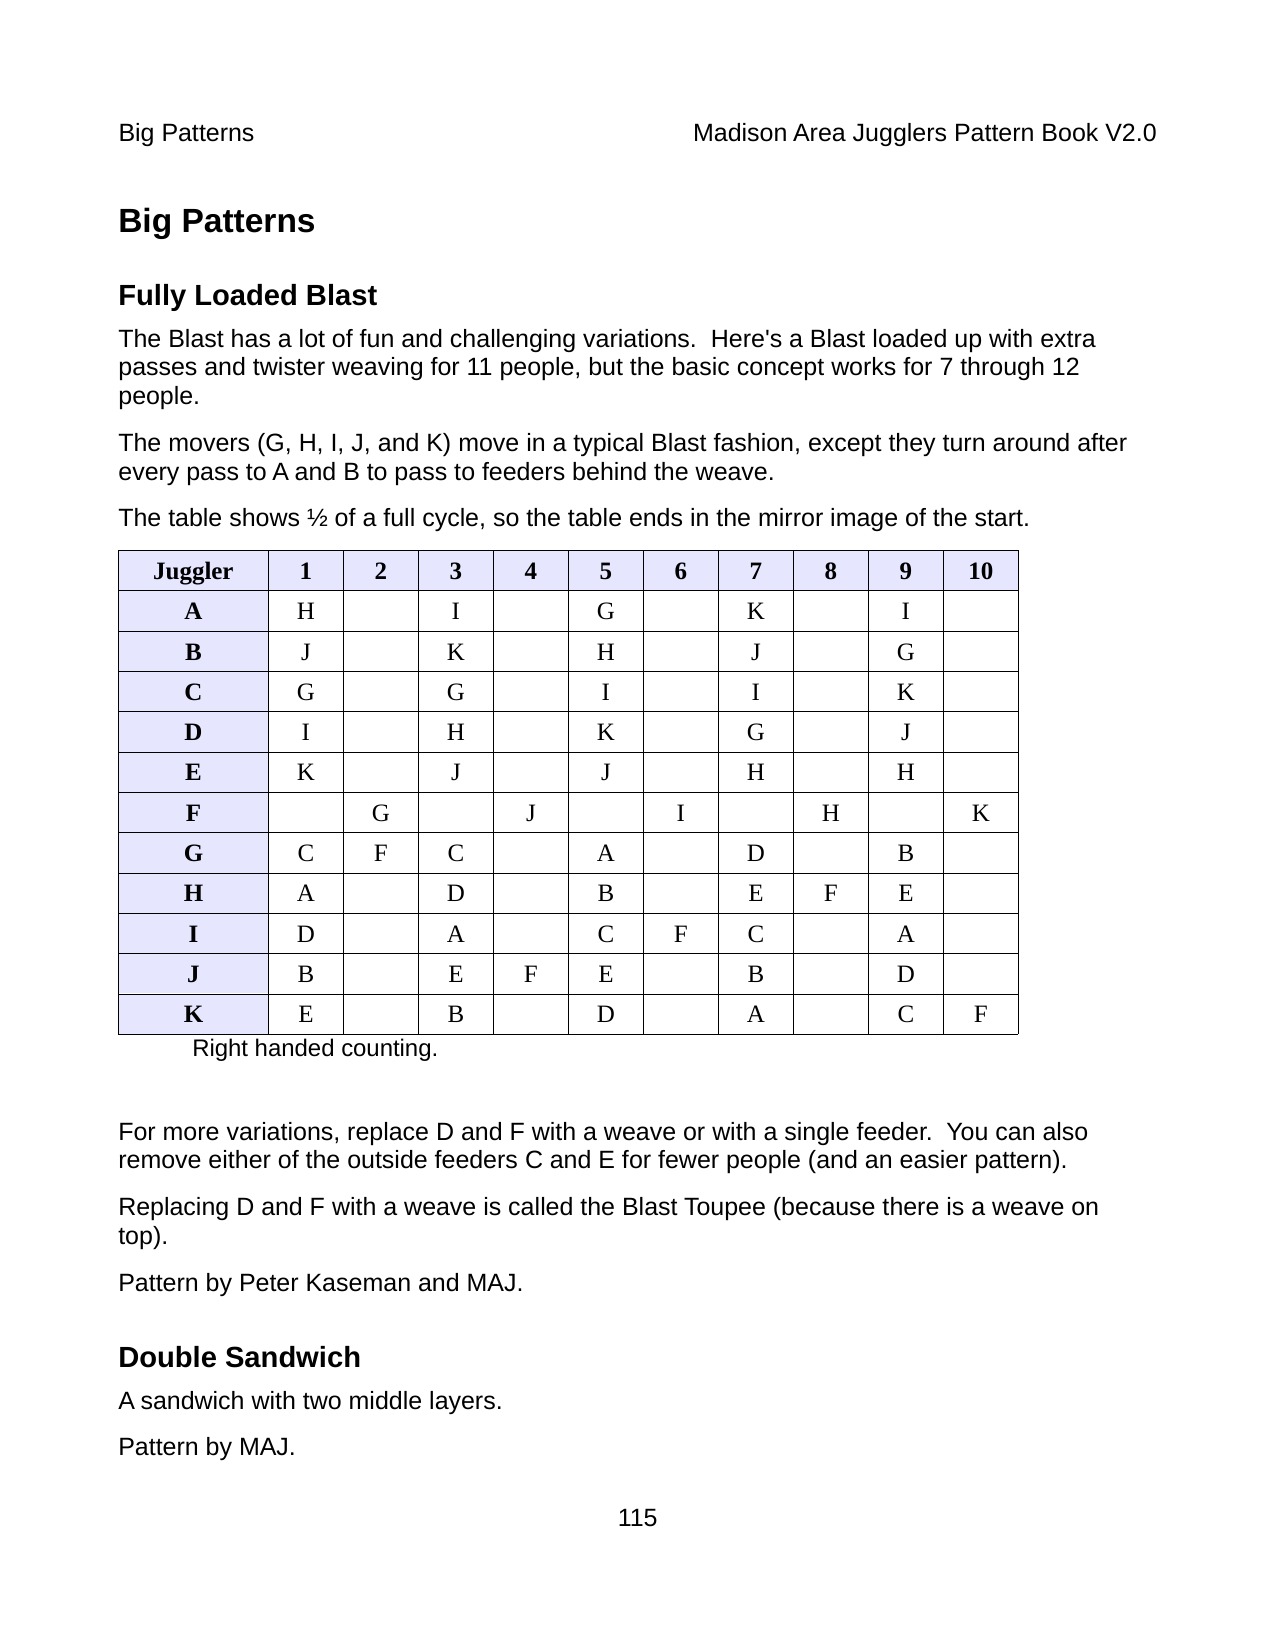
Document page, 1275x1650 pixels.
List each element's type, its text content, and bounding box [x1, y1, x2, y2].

table_cell [794, 753, 868, 792]
table_cell F [344, 833, 418, 873]
table_cell [644, 712, 718, 752]
table_cell [344, 874, 418, 913]
table_cell [944, 954, 1018, 993]
table_header 5 [569, 551, 643, 590]
table_cell [344, 632, 418, 671]
table_cell [494, 833, 568, 873]
table_cell D [569, 995, 643, 1034]
table_cell H [869, 753, 943, 792]
table_header 10 [944, 551, 1018, 590]
table_cell J [494, 793, 568, 832]
table_cell A [419, 914, 493, 953]
table_cell F [644, 914, 718, 953]
table_header 4 [494, 551, 568, 590]
table_cell [569, 793, 643, 832]
text Pattern by Peter Kaseman and MAJ. [118, 1268, 1157, 1297]
table_cell [269, 793, 343, 832]
table_cell J [569, 753, 643, 792]
table_header 7 [719, 551, 793, 590]
table_cell [794, 914, 868, 953]
table_cell [944, 753, 1018, 792]
text Replacing D and F with a weave is called the Blast Toupee (because there is a weave on top). [118, 1192, 1157, 1250]
table_cell J [869, 712, 943, 752]
text For more variations, replace D and F with a weave or with a single feeder. You can also remove either of the outside feeders C and E for fewer people (and an easier pattern). [118, 1117, 1157, 1174]
subtitle Big Patterns [118, 201, 1157, 240]
table_cell [794, 672, 868, 711]
table_cell J [269, 632, 343, 671]
table_cell [644, 632, 718, 671]
table_cell C [419, 833, 493, 873]
table_cell A [869, 914, 943, 953]
table_cell [494, 874, 568, 913]
table_cell [494, 672, 568, 711]
table_cell H [269, 591, 343, 631]
table_cell I [719, 672, 793, 711]
table_cell C [719, 914, 793, 953]
table_cell [794, 632, 868, 671]
table_cell G [419, 672, 493, 711]
table_cell [794, 954, 868, 993]
table_cell B [419, 995, 493, 1034]
table_cell [344, 954, 418, 993]
table_cell J [419, 753, 493, 792]
table_cell C [869, 995, 943, 1034]
table_cell [944, 672, 1018, 711]
table_cell F [794, 874, 868, 913]
table_cell K [944, 793, 1018, 832]
table_cell [494, 591, 568, 631]
table_cell [419, 793, 493, 832]
table_cell J [719, 632, 793, 671]
table_cell I [644, 793, 718, 832]
table_header 9 [869, 551, 943, 590]
table_cell [644, 833, 718, 873]
table_cell I [119, 914, 268, 953]
table_cell [944, 874, 1018, 913]
text The Blast has a lot of fun and challenging variations. Here's a Blast loaded up with extra passes and twister weaving for 11 people, but the basic concept works for 7 through 12 people. [118, 323, 1157, 410]
table_cell [944, 833, 1018, 873]
table_cell A [719, 995, 793, 1034]
table_cell D [869, 954, 943, 993]
table_cell [644, 995, 718, 1034]
table_cell A [119, 591, 268, 631]
table_cell H [719, 753, 793, 792]
table_cell B [719, 954, 793, 993]
table_header 8 [794, 551, 868, 590]
table_cell G [869, 632, 943, 671]
table_cell [794, 833, 868, 873]
table_cell D [419, 874, 493, 913]
table_cell [944, 914, 1018, 953]
table_cell [944, 712, 1018, 752]
table_cell [794, 591, 868, 631]
table_cell G [269, 672, 343, 711]
table_cell H [419, 712, 493, 752]
table_cell [644, 672, 718, 711]
table_cell D [719, 833, 793, 873]
table_cell B [869, 833, 943, 873]
table_header 2 [344, 551, 418, 590]
table_cell E [269, 995, 343, 1034]
table_cell K [269, 753, 343, 792]
table_cell [494, 632, 568, 671]
table_cell E [419, 954, 493, 993]
table_cell K [119, 995, 268, 1034]
table_cell I [419, 591, 493, 631]
table_cell B [119, 632, 268, 671]
table_cell [344, 712, 418, 752]
table_cell [644, 874, 718, 913]
table_cell K [869, 672, 943, 711]
table_cell I [569, 672, 643, 711]
table_cell G [119, 833, 268, 873]
table_cell B [269, 954, 343, 993]
table_cell E [119, 753, 268, 792]
text The movers (G, H, I, J, and K) move in a typical Blast fashion, except they turn around after every pass to A and B to pass to feeders behind the weave. [118, 428, 1157, 485]
table_cell I [269, 712, 343, 752]
table_cell [794, 995, 868, 1034]
table_cell [644, 591, 718, 631]
table_cell [794, 712, 868, 752]
table_cell C [569, 914, 643, 953]
table_cell [494, 914, 568, 953]
table_cell F [944, 995, 1018, 1034]
table_cell E [569, 954, 643, 993]
table_cell H [794, 793, 868, 832]
table_cell K [719, 591, 793, 631]
table_header 6 [644, 551, 718, 590]
table_cell [344, 914, 418, 953]
table_cell [494, 753, 568, 792]
text Pattern by MAJ. [118, 1432, 1157, 1461]
table_cell [494, 712, 568, 752]
table_cell [644, 753, 718, 792]
table_cell C [269, 833, 343, 873]
table_cell F [494, 954, 568, 993]
table_cell J [119, 954, 268, 993]
table_cell [644, 954, 718, 993]
table_cell B [569, 874, 643, 913]
table_cell [944, 591, 1018, 631]
table_cell [494, 995, 568, 1034]
table_cell [344, 753, 418, 792]
table_header 1 [269, 551, 343, 590]
table_cell G [719, 712, 793, 752]
table_cell A [569, 833, 643, 873]
table_cell [944, 632, 1018, 671]
table_cell H [119, 874, 268, 913]
table_cell A [269, 874, 343, 913]
table_cell K [569, 712, 643, 752]
table_header Juggler [119, 551, 268, 590]
table_cell G [344, 793, 418, 832]
text The table shows ½ of a full cycle, so the table ends in the mirror image of the start. [118, 503, 1157, 532]
table_cell C [119, 672, 268, 711]
table_cell F [119, 793, 268, 832]
subtitle Double Sandwich [118, 1339, 1157, 1373]
table_cell [344, 672, 418, 711]
table_cell [719, 793, 793, 832]
table_cell [869, 793, 943, 832]
table_cell D [119, 712, 268, 752]
text Right handed counting. [118, 1034, 1157, 1062]
table_cell K [419, 632, 493, 671]
table_cell E [719, 874, 793, 913]
table_header 3 [419, 551, 493, 590]
table_cell H [569, 632, 643, 671]
table_cell D [269, 914, 343, 953]
table_cell [344, 995, 418, 1034]
subtitle Fully Loaded Blast [118, 277, 1157, 311]
table_cell E [869, 874, 943, 913]
table_cell I [869, 591, 943, 631]
table_cell G [569, 591, 643, 631]
table_cell [344, 591, 418, 631]
text A sandwich with two middle layers. [118, 1386, 1157, 1414]
